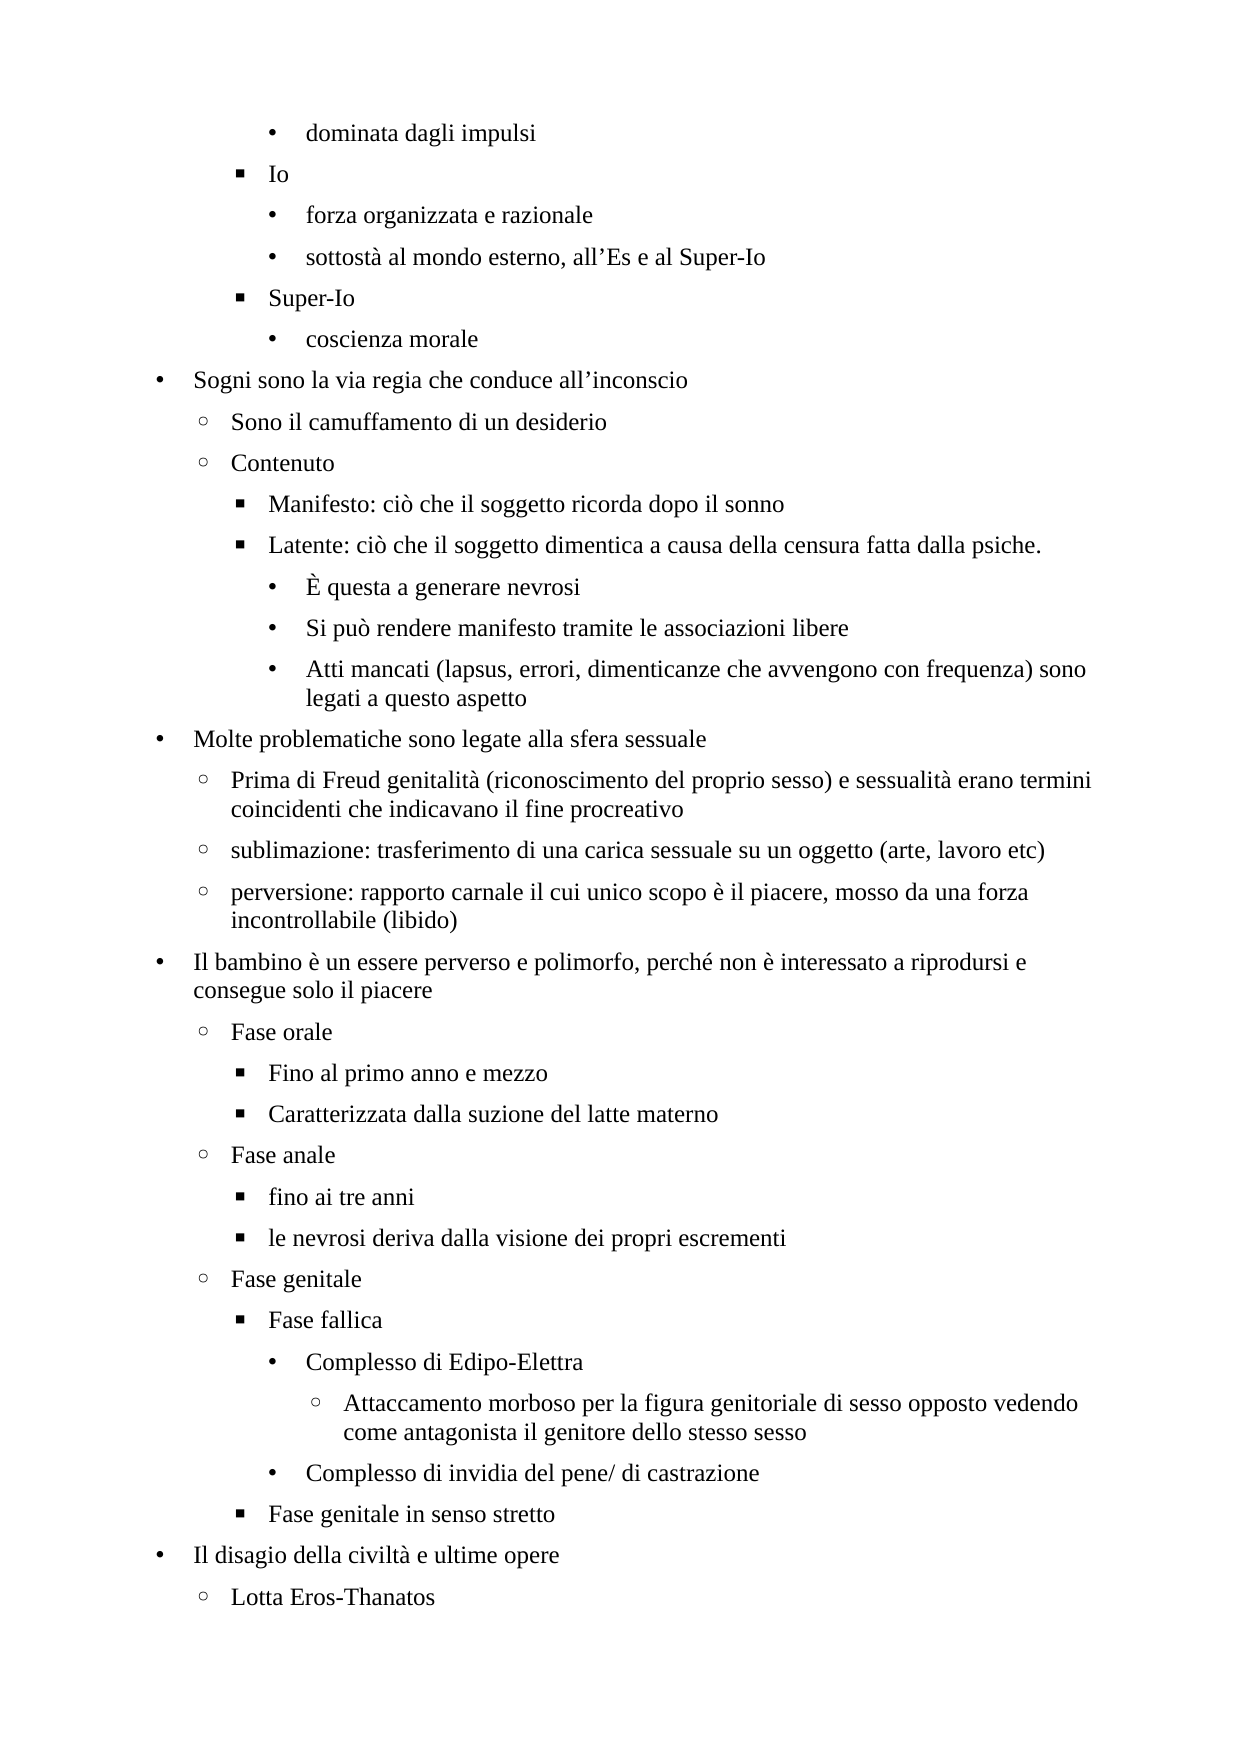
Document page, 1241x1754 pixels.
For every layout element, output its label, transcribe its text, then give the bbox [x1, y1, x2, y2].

list Lotta Eros-Thanatos [193, 1582, 1122, 1611]
list Atti mancati (lapsus, errori, dimenticanze che avvengono con frequenza) sono legati a questo aspetto [268, 654, 1122, 712]
list Fase orale [193, 1017, 1122, 1046]
list dominata dagli impulsi [268, 118, 1122, 147]
list È questa a generare nevrosi [268, 572, 1122, 601]
list sottostà al mondo esterno, all’Es e al Super-Io [268, 242, 1122, 271]
list Super-Io [231, 283, 1122, 312]
list perversione: rapporto carnale il cui unico scopo è il piacere, mosso da una forza incontrollabile (libido) [193, 877, 1122, 934]
list Complesso di Edipo-Elettra [268, 1347, 1122, 1376]
list Fino al primo anno e mezzo [231, 1058, 1122, 1087]
list Caratterizzata dalla suzione del latte materno [231, 1099, 1122, 1128]
list forza organizzata e razionale [268, 201, 1122, 229]
list le nevrosi deriva dalla visione dei propri escrementi [231, 1223, 1122, 1252]
list Sono il camuffamento di un desiderio [193, 407, 1122, 436]
list Contenuto [193, 448, 1122, 477]
list sublimazione: trasferimento di una carica sessuale su un oggetto (arte, lavoro etc) [193, 836, 1122, 864]
list Fase fallica [231, 1306, 1122, 1334]
list Fase anale [193, 1141, 1122, 1169]
list Il bambino è un essere perverso e polimorfo, perché non è interessato a riprodursi e consegue solo il piacere [156, 947, 1122, 1004]
list Molte problematiche sono legate alla sfera sessuale [156, 724, 1122, 753]
list Latente: ciò che il soggetto dimentica a causa della censura fatta dalla psiche. [231, 531, 1122, 559]
list Fase genitale [193, 1264, 1122, 1293]
list Attaccamento morboso per la figura genitoriale di sesso opposto vedendo come antagonista il genitore dello stesso sesso [306, 1388, 1122, 1446]
list Fase genitale in senso stretto [231, 1499, 1122, 1528]
list Prima di Freud genitalità (riconoscimento del proprio sesso) e sessualità erano termini coincidenti che indicavano il fine procreativo [193, 766, 1122, 823]
list Il disagio della civiltà e ultime opere [156, 1541, 1122, 1569]
list Sogni sono la via regia che conduce all’inconscio [156, 366, 1122, 394]
list Si può rendere manifesto tramite le associazioni libere [268, 613, 1122, 642]
list coscienza morale [268, 324, 1122, 353]
list fino ai tre anni [231, 1182, 1122, 1211]
list Io [231, 159, 1122, 188]
list Complesso di invidia del pene/ di castrazione [268, 1458, 1122, 1487]
list Manifesto: ciò che il soggetto ricorda dopo il sonno [231, 489, 1122, 518]
